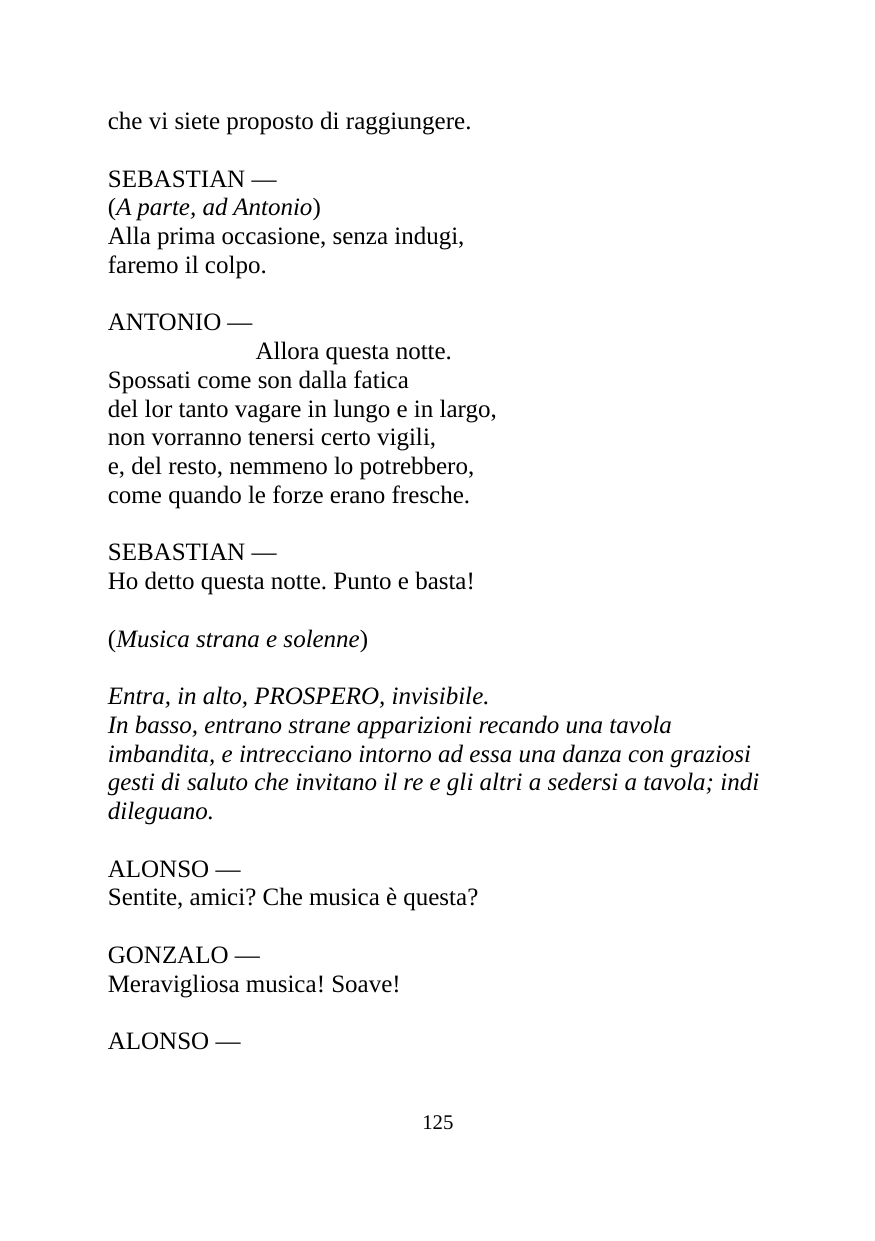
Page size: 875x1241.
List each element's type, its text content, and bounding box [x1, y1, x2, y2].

text non vorranno tenersi certo vigili, [108, 422, 768, 451]
text SEBASTIAN — [108, 164, 768, 192]
text (A parte, ad Antonio) [108, 192, 768, 221]
text (Musica strana e solenne) [108, 624, 768, 652]
text e, del resto, nemmeno lo potrebbero, [108, 451, 768, 480]
text ALONSO — [108, 1026, 768, 1055]
text In basso, entrano strane apparizioni recando una tavola imbandita, e intrecciano intorno ad essa una danza con graziosi gesti di saluto che invitano il re e gli altri a sedersi a tavola; indi dileguano. [108, 710, 768, 825]
text Alla prima occasione, senza indugi, [108, 221, 768, 250]
text Meravigliosa musica! Soave! [108, 969, 768, 997]
text Allora questa notte. [108, 336, 768, 365]
text del lor tanto vagare in lungo e in largo, [108, 394, 768, 422]
text ANTONIO — [108, 307, 768, 336]
text Sentite, amici? Che musica è questa? [108, 882, 768, 911]
text ALONSO — [108, 854, 768, 882]
text Entra, in alto, PROSPERO, invisibile. [108, 681, 768, 710]
text SEBASTIAN — [108, 537, 768, 566]
text come quando le forze erano fresche. [108, 480, 768, 509]
text GONZALO — [108, 940, 768, 969]
text Spossati come son dalla fatica [108, 365, 768, 394]
text faremo il colpo. [108, 250, 768, 279]
text Ho detto questa notte. Punto e basta! [108, 566, 768, 595]
text che vi siete proposto di raggiungere. [108, 106, 768, 135]
